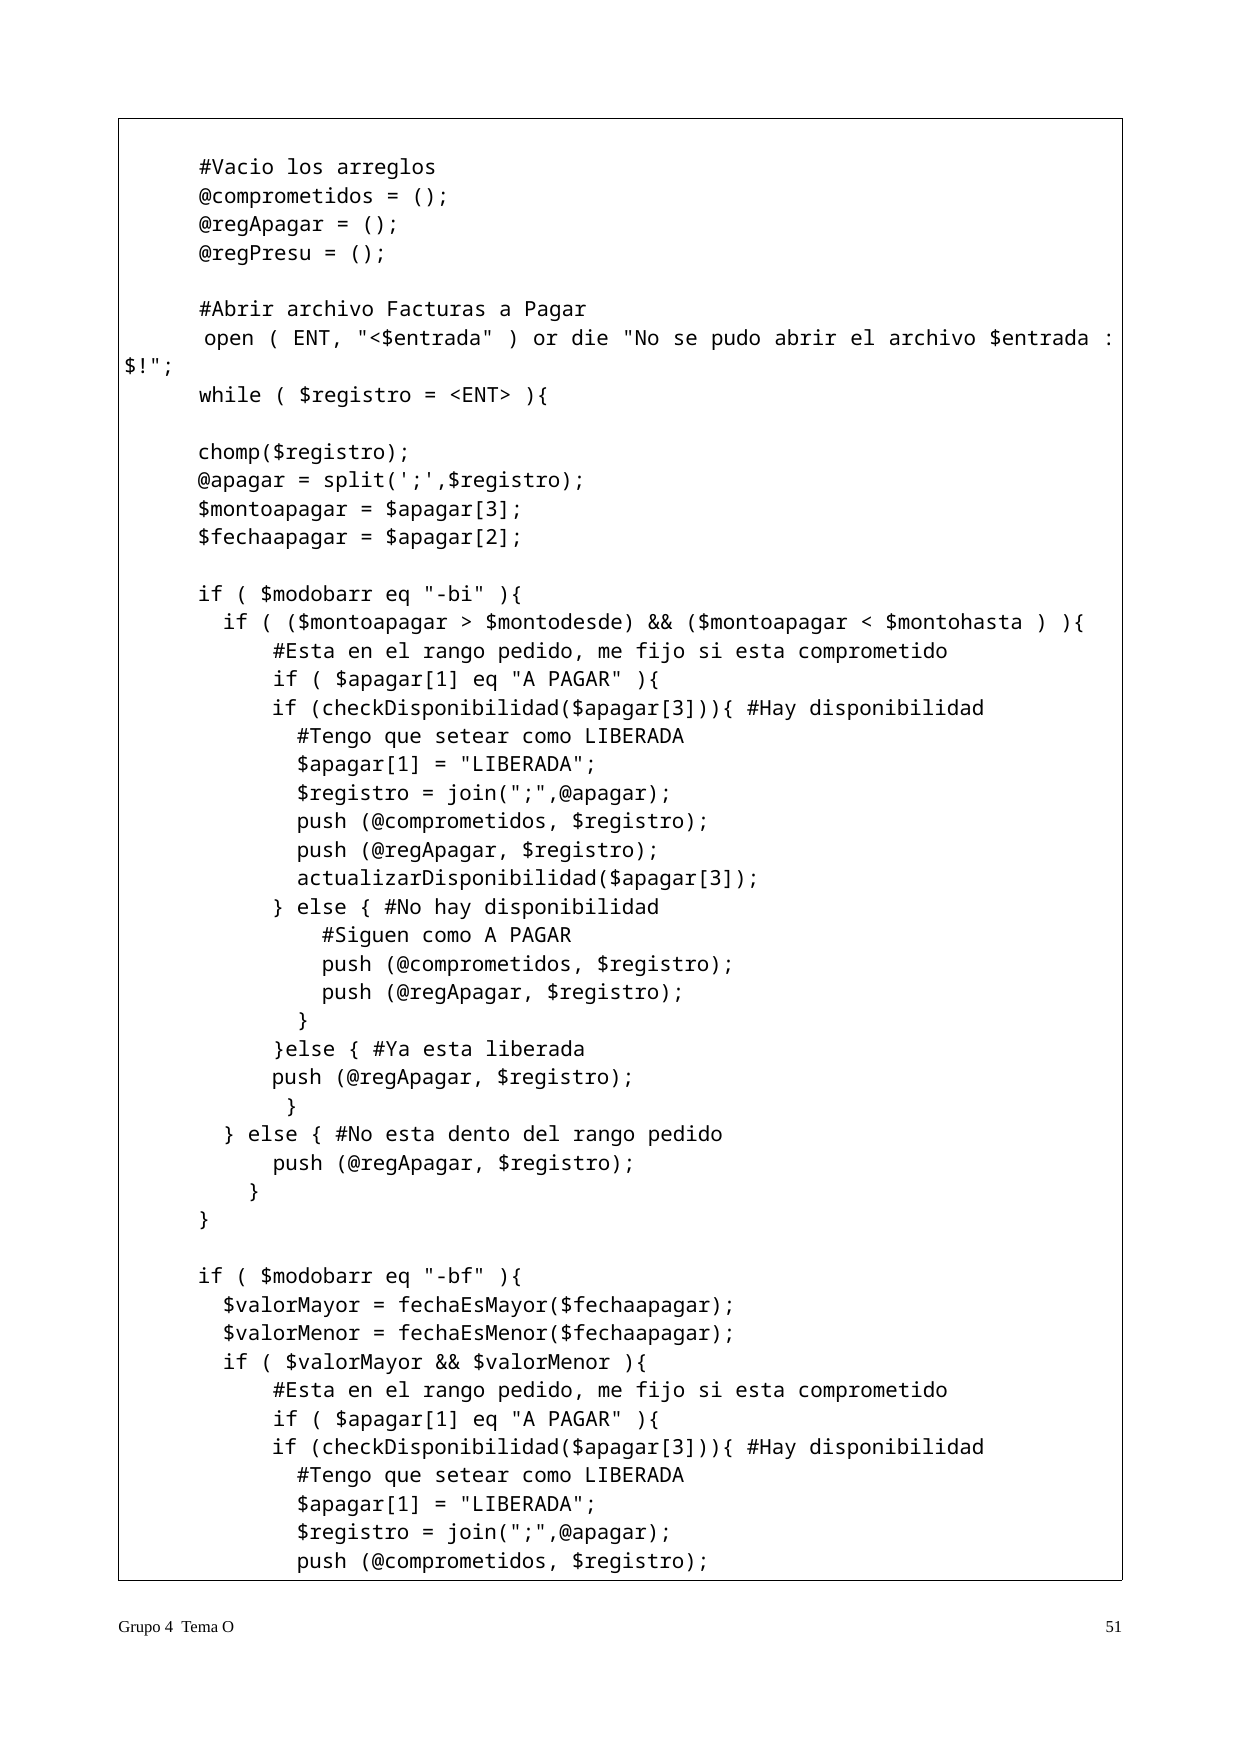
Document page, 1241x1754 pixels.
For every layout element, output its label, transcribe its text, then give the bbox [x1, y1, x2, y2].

table_header #Vacio los arreglos @comprometidos = (); @regApagar = (); @regPresu = (); #Abrir archivo Facturas a Pagar open ( ENT, "<$entrada" ) or die "No se pudo abrir el archivo $entrada : $!"; while ( $registro = <ENT> ){ chomp($registro); @apagar = split(';',$registro); $montoapagar = $apagar[3]; $fechaapagar = $apagar[2]; if ( $modobarr eq "-bi" ){ if ( ($montoapagar > $montodesde) && ($montoapagar < $montohasta ) ){ #Esta en el rango pedido, me fijo si esta comprometido if ( $apagar[1] eq "A PAGAR" ){ if (checkDisponibilidad($apagar[3])){ #Hay disponibilidad #Tengo que setear como LIBERADA $apagar[1] = "LIBERADA"; $registro = join(";",@apagar); push (@comprometidos, $registro); push (@regApagar, $registro); actualizarDisponibilidad($apagar[3]); } else { #No hay disponibilidad #Siguen como A PAGAR push (@comprometidos, $registro); push (@regApagar, $registro); } }else { #Ya esta liberada push (@regApagar, $registro); } } else { #No esta dento del rango pedido push (@regApagar, $registro); } } if ( $modobarr eq "-bf" ){ $valorMayor = fechaEsMayor($fechaapagar); $valorMenor = fechaEsMenor($fechaapagar); if ( $valorMayor && $valorMenor ){ #Esta en el rango pedido, me fijo si esta comprometido if ( $apagar[1] eq "A PAGAR" ){ if (checkDisponibilidad($apagar[3])){ #Hay disponibilidad #Tengo que setear como LIBERADA $apagar[1] = "LIBERADA"; $registro = join(";",@apagar); push (@comprometidos, $registro); [119, 119, 1122, 1580]
